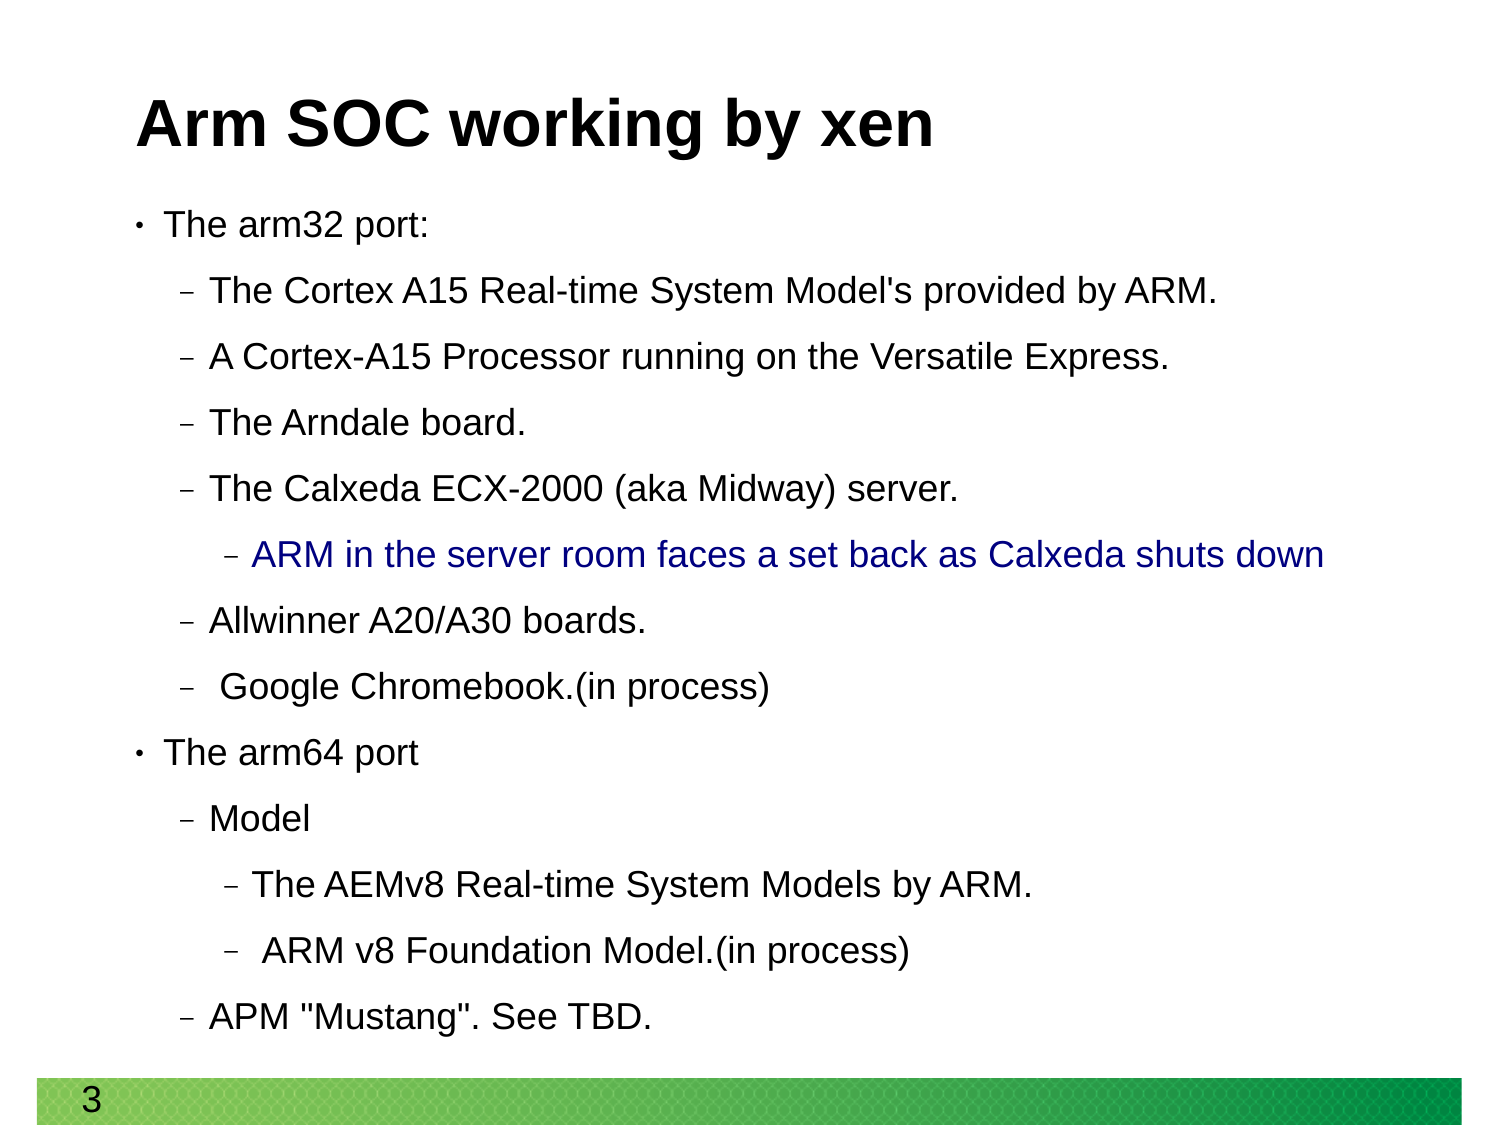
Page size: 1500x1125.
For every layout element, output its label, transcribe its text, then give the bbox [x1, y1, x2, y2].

list The arm32 port: The Cortex A15 Real-time System Model's provided by ARM. A Cortex-A15 Processor running on the Versatile Express. The Arndale board. The Calxeda ECX-2000 (aka Midway) server. ARM in the server room faces a set back as Calxeda shuts down Allwinner A20/A30 boards. Google Chromebook.(in process) The arm64 port Model The AEMv8 Real-time System Models by ARM. ARM v8 Foundation Model.(in process) APM "Mustang". See TBD. [135, 203, 1392, 1059]
picture [36, 1078, 1462, 1125]
title Arm SOC working by xen [135, 41, 1372, 203]
